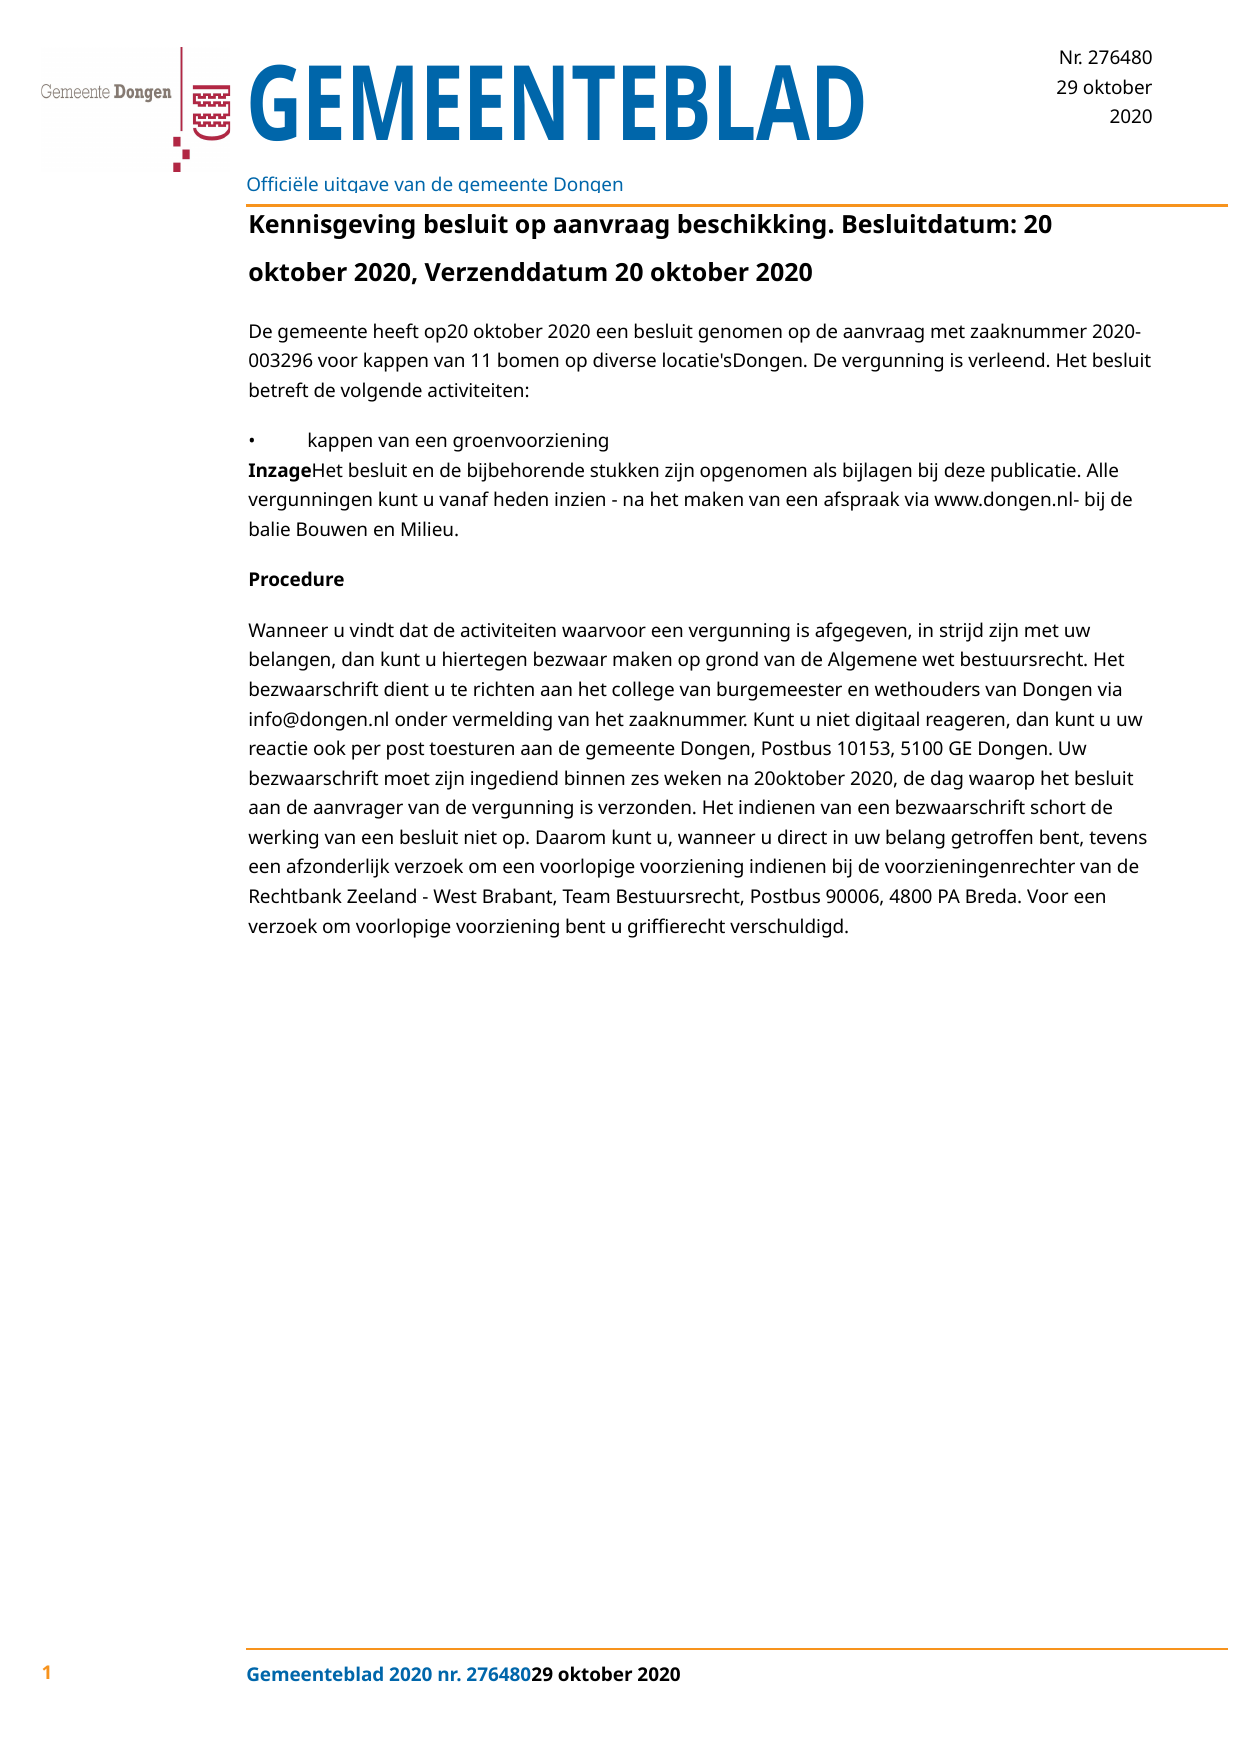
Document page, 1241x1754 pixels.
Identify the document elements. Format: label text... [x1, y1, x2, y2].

text Kennisgeving besluit op aanvraag beschikking. Besluitdatum: 20 oktober 2020, Verzenddatum 20 oktober 2020 [248, 207, 1152, 288]
text De gemeente heeft op20 oktober 2020 een besluit genomen op de aanvraag met zaaknummer 2020-003296 voor kappen van 11 bomen op diverse locatie'sDongen. De vergunning is verleend. Het besluit betreft de volgende activiteiten: [248, 318, 1152, 403]
text Procedure [248, 567, 1152, 592]
text Wanneer u vindt dat de activiteiten waarvoor een vergunning is afgegeven, in strijd zijn met uw belangen, dan kunt u hiertegen bezwaar maken op grond van de Algemene wet bestuursrecht. Het bezwaarschrift dient u te richten aan het college van burgemeester en wethouders van Dongen via info@dongen.nl onder vermelding van het zaaknummer. Kunt u niet digitaal reageren, dan kunt u uw reactie ook per post toesturen aan de gemeente Dongen, Postbus 10153, 5100 GE Dongen. Uw bezwaarschrift moet zijn ingediend binnen zes weken na 20oktober 2020, de dag waarop het besluit aan de aanvrager van de vergunning is verzonden. Het indienen van een bezwaarschrift schort de werking van een besluit niet op. Daarom kunt u, wanneer u direct in uw belang getroffen bent, tevens een afzonderlijk verzoek om een voorlopige voorziening indienen bij de voorzieningenrechter van de Rechtbank Zeeland - West Brabant, Team Bestuursrecht, Postbus 90006, 4800 PA Breda. Voor een verzoek om voorlopige voorziening bent u griffierecht verschuldigd. [248, 617, 1152, 939]
text InzageHet besluit en de bijbehorende stukken zijn opgenomen als bijlagen bij deze publicatie. Alle vergunningen kunt u vanaf heden inzien - na het maken van een afspraak via www.dongen.nl- bij de balie Bouwen en Milieu. [248, 457, 1152, 542]
picture [41, 47, 231, 172]
list kappen van een groenvoorziening [248, 427, 1152, 453]
